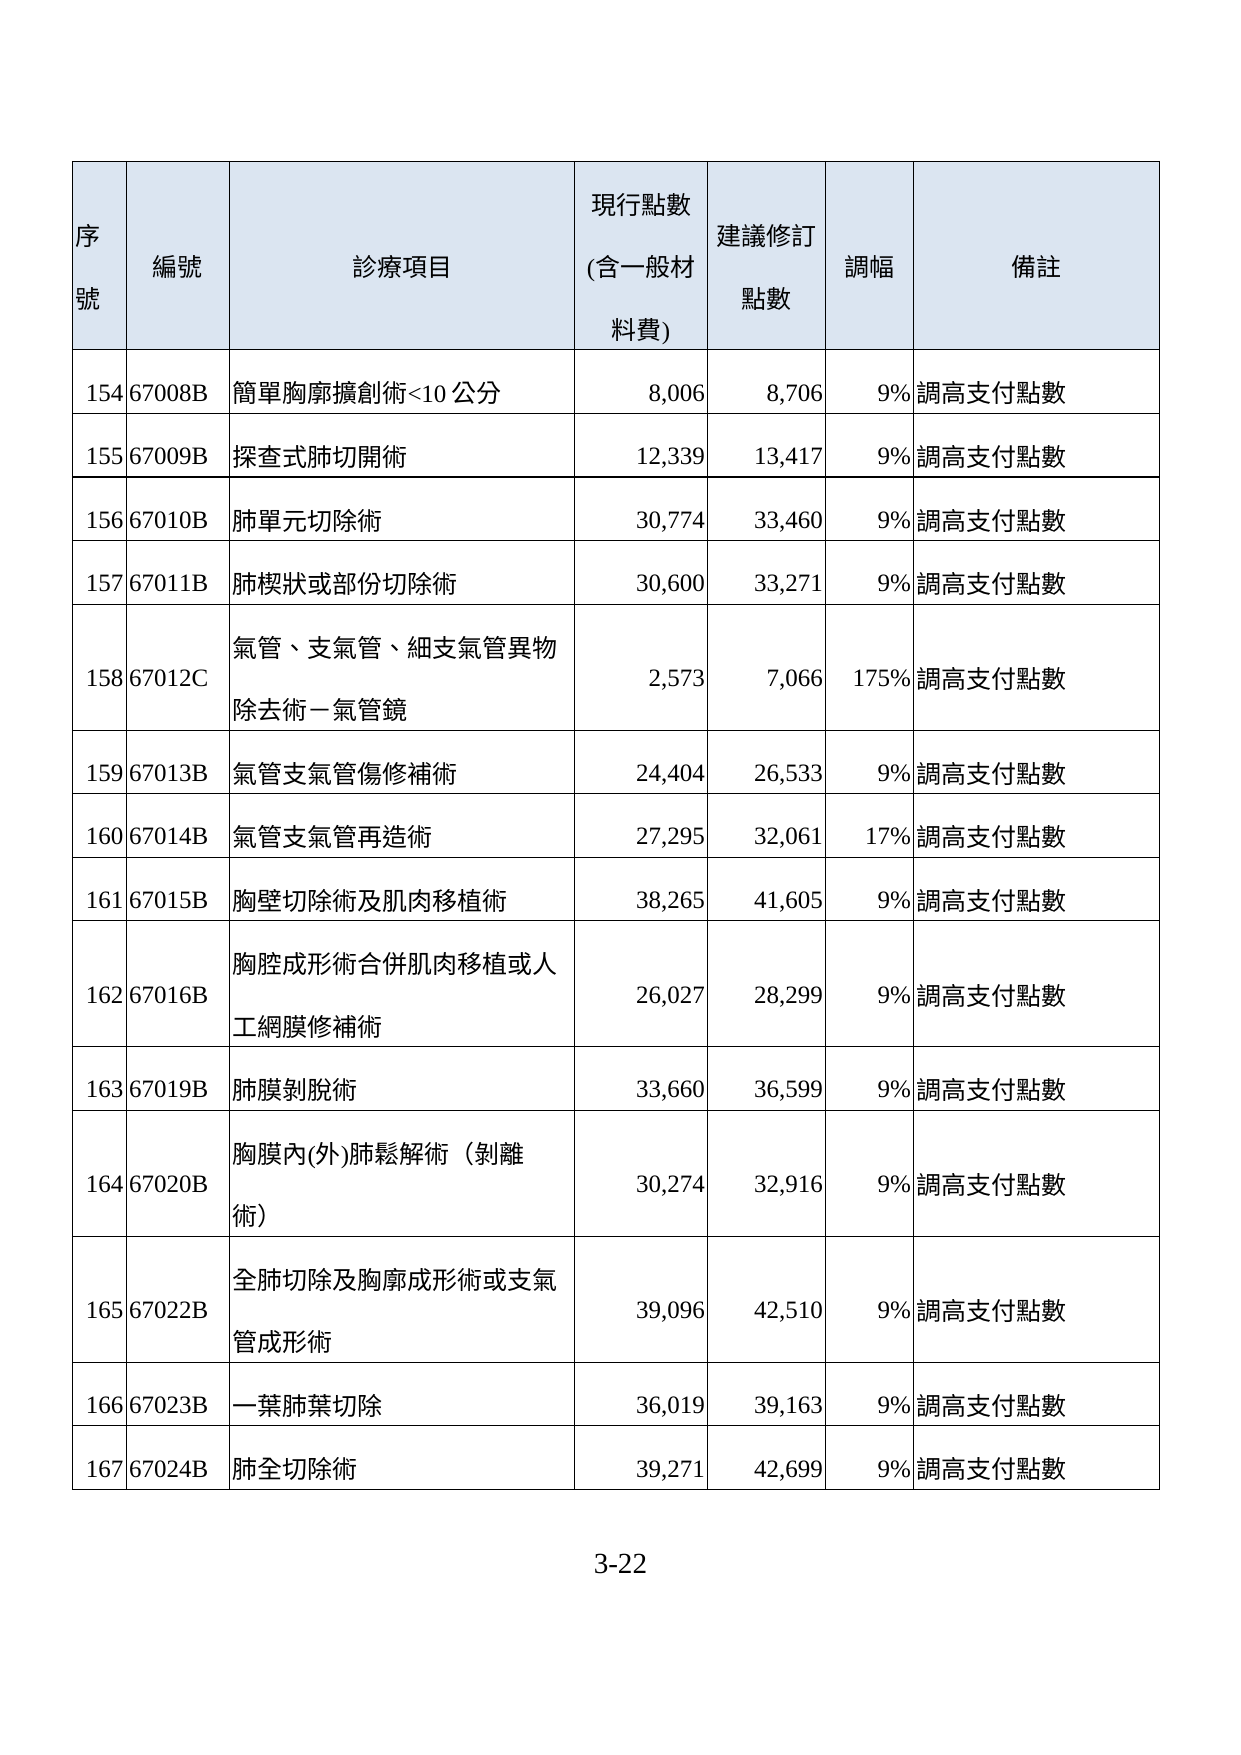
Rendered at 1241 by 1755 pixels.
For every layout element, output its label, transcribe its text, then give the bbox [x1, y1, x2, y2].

table_cell 159 [73, 731, 126, 793]
table_cell 32,061 [708, 794, 825, 857]
table_cell 67010B [127, 478, 229, 540]
table_cell 30,274 [575, 1111, 707, 1236]
table_cell 9% [826, 541, 913, 603]
table_cell 162 [73, 921, 126, 1046]
table_cell 165 [73, 1237, 126, 1362]
table_cell 30,774 [575, 478, 707, 540]
table_cell 33,460 [708, 478, 825, 540]
table_cell 67013B [127, 731, 229, 793]
table_header 調幅 [826, 162, 913, 349]
table_cell 67011B [127, 541, 229, 603]
table_cell 167 [73, 1426, 126, 1489]
table_cell 155 [73, 414, 126, 476]
table_cell 41,605 [708, 858, 825, 920]
table_cell 36,019 [575, 1363, 707, 1425]
table_cell 簡單胸廓擴創術<10公分 [230, 350, 574, 413]
table_cell 9% [826, 414, 913, 476]
table_cell 調高支付點數 [914, 1237, 1159, 1362]
table_cell 24,404 [575, 731, 707, 793]
table_cell 胸膜內(外)肺鬆解術（剝離術） [230, 1111, 574, 1236]
table_cell 9% [826, 858, 913, 920]
table_cell 氣管、支氣管、細支氣管異物除去術－氣管鏡 [230, 605, 574, 729]
table_cell 67024B [127, 1426, 229, 1489]
table_cell 9% [826, 731, 913, 793]
table_cell 肺單元切除術 [230, 478, 574, 540]
table_cell 28,299 [708, 921, 825, 1046]
table_cell 67022B [127, 1237, 229, 1362]
table_cell 調高支付點數 [914, 541, 1159, 603]
table_header 現行點數(含一般材料費) [575, 162, 707, 349]
table_cell 67020B [127, 1111, 229, 1236]
table_cell 肺全切除術 [230, 1426, 574, 1489]
table_cell 27,295 [575, 794, 707, 857]
table_cell 161 [73, 858, 126, 920]
table_cell 調高支付點數 [914, 1363, 1159, 1425]
table_cell 9% [826, 1363, 913, 1425]
table_cell 36,599 [708, 1047, 825, 1110]
table_cell 67016B [127, 921, 229, 1046]
table_cell 33,660 [575, 1047, 707, 1110]
table_cell 9% [826, 1047, 913, 1110]
table_cell 67012C [127, 605, 229, 729]
table_cell 67023B [127, 1363, 229, 1425]
table_cell 67014B [127, 794, 229, 857]
table_cell 9% [826, 1237, 913, 1362]
table_cell 39,271 [575, 1426, 707, 1489]
table_cell 33,271 [708, 541, 825, 603]
table_cell 9% [826, 478, 913, 540]
table_header 備註 [914, 162, 1159, 349]
table_header 診療項目 [230, 162, 574, 349]
table_cell 肺膜剝脫術 [230, 1047, 574, 1110]
table_cell 8,706 [708, 350, 825, 413]
table_cell 26,027 [575, 921, 707, 1046]
table_cell 胸腔成形術合併肌肉移植或人工網膜修補術 [230, 921, 574, 1046]
table_cell 9% [826, 1111, 913, 1236]
table_cell 調高支付點數 [914, 1047, 1159, 1110]
table_cell 42,510 [708, 1237, 825, 1362]
table_cell 175% [826, 605, 913, 729]
table_cell 調高支付點數 [914, 921, 1159, 1046]
table_cell 67019B [127, 1047, 229, 1110]
table_cell 154 [73, 350, 126, 413]
table_cell 7,066 [708, 605, 825, 729]
table_cell 13,417 [708, 414, 825, 476]
table_cell 160 [73, 794, 126, 857]
table_cell 164 [73, 1111, 126, 1236]
table_cell 42,699 [708, 1426, 825, 1489]
table_cell 調高支付點數 [914, 1111, 1159, 1236]
table_cell 調高支付點數 [914, 858, 1159, 920]
table_cell 2,573 [575, 605, 707, 729]
table_cell 38,265 [575, 858, 707, 920]
table_cell 調高支付點數 [914, 1426, 1159, 1489]
table_cell 163 [73, 1047, 126, 1110]
table_header 編號 [127, 162, 229, 349]
table_cell 氣管支氣管傷修補術 [230, 731, 574, 793]
table_cell 156 [73, 478, 126, 540]
table_cell 67008B [127, 350, 229, 413]
table_cell 12,339 [575, 414, 707, 476]
table_header 建議修訂點數 [708, 162, 825, 349]
table_cell 調高支付點數 [914, 414, 1159, 476]
table_cell 調高支付點數 [914, 731, 1159, 793]
table_cell 157 [73, 541, 126, 603]
table_cell 調高支付點數 [914, 794, 1159, 857]
table_cell 8,006 [575, 350, 707, 413]
table_header 序號 [73, 162, 126, 349]
table_cell 調高支付點數 [914, 605, 1159, 729]
table_cell 全肺切除及胸廓成形術或支氣管成形術 [230, 1237, 574, 1362]
table_cell 39,096 [575, 1237, 707, 1362]
table_cell 9% [826, 1426, 913, 1489]
table_cell 67009B [127, 414, 229, 476]
table_cell 9% [826, 921, 913, 1046]
table_cell 胸壁切除術及肌肉移植術 [230, 858, 574, 920]
table_cell 一葉肺葉切除 [230, 1363, 574, 1425]
table_cell 調高支付點數 [914, 478, 1159, 540]
table_cell 調高支付點數 [914, 350, 1159, 413]
table_cell 30,600 [575, 541, 707, 603]
table_cell 肺楔狀或部份切除術 [230, 541, 574, 603]
table_cell 26,533 [708, 731, 825, 793]
table_cell 9% [826, 350, 913, 413]
table_cell 158 [73, 605, 126, 729]
table_cell 17% [826, 794, 913, 857]
table_cell 氣管支氣管再造術 [230, 794, 574, 857]
table_cell 166 [73, 1363, 126, 1425]
table_cell 67015B [127, 858, 229, 920]
table_cell 探查式肺切開術 [230, 414, 574, 476]
table_cell 32,916 [708, 1111, 825, 1236]
table_cell 39,163 [708, 1363, 825, 1425]
